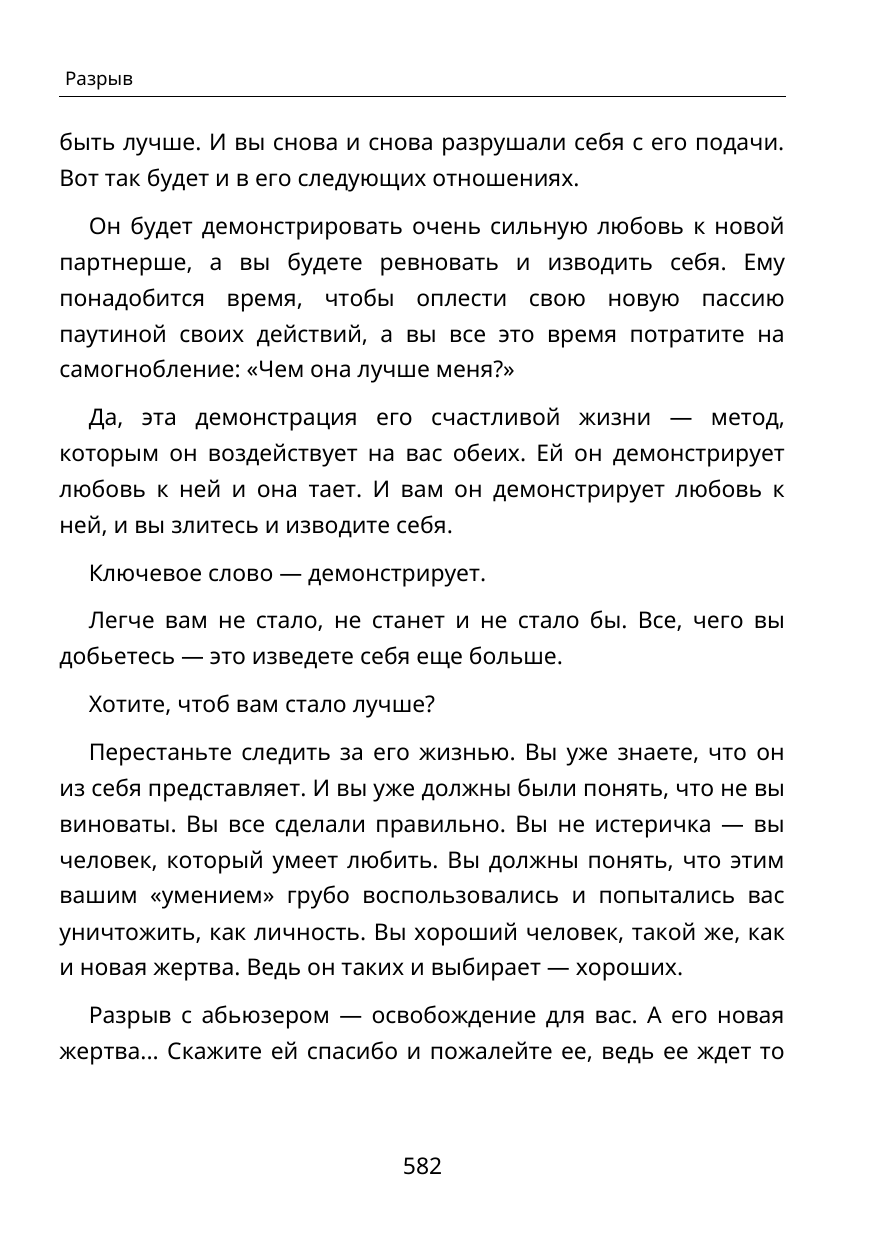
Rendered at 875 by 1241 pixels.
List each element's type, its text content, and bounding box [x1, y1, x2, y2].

text Легче вам не стало, не станет и не стало бы. Все, чего вы добьетесь — это изведете себя еще больше. [59, 604, 786, 672]
text Разрыв с абьюзером — освобождение для вас. А его новая жертва... Скажите ей спасибо и пожалейте ее, ведь ее ждет то [59, 999, 786, 1066]
text Хотите, чтоб вам стало лучше? [59, 688, 786, 719]
text быть лучше. И вы снова и снова разрушали себя с его подачи. Вот так будет и в его следующих отношениях. [59, 126, 786, 193]
text Да, эта демонстрация его счастливой жизни — метод, которым он воздействует на вас обеих. Ей он демонстрирует любовь к ней и она тает. И вам он демонстрирует любовь к ней, и вы злитесь и изводите себя. [59, 401, 786, 540]
text Ключевое слово — демонстрирует. [59, 557, 786, 588]
text Он будет демонстрировать очень сильную любовь к новой партнерше, а вы будете ревновать и изводить себя. Ему понадобится время, чтобы оплести свою новую пассию паутиной своих действий, а вы все это время потратите на самогнобление: «Чем она лучше меня?» [59, 210, 786, 385]
text Перестаньте следить за его жизнью. Вы уже знаете, что он из себя представляет. И вы уже должны были понять, что не вы виноваты. Вы все сделали правильно. Вы не истеричка — вы человек, который умеет любить. Вы должны понять, что этим вашим «умением» грубо воспользовались и попытались вас уничтожить, как личность. Вы хороший человек, такой же, как и новая жертва. Ведь он таких и выбирает — хороших. [59, 736, 786, 983]
